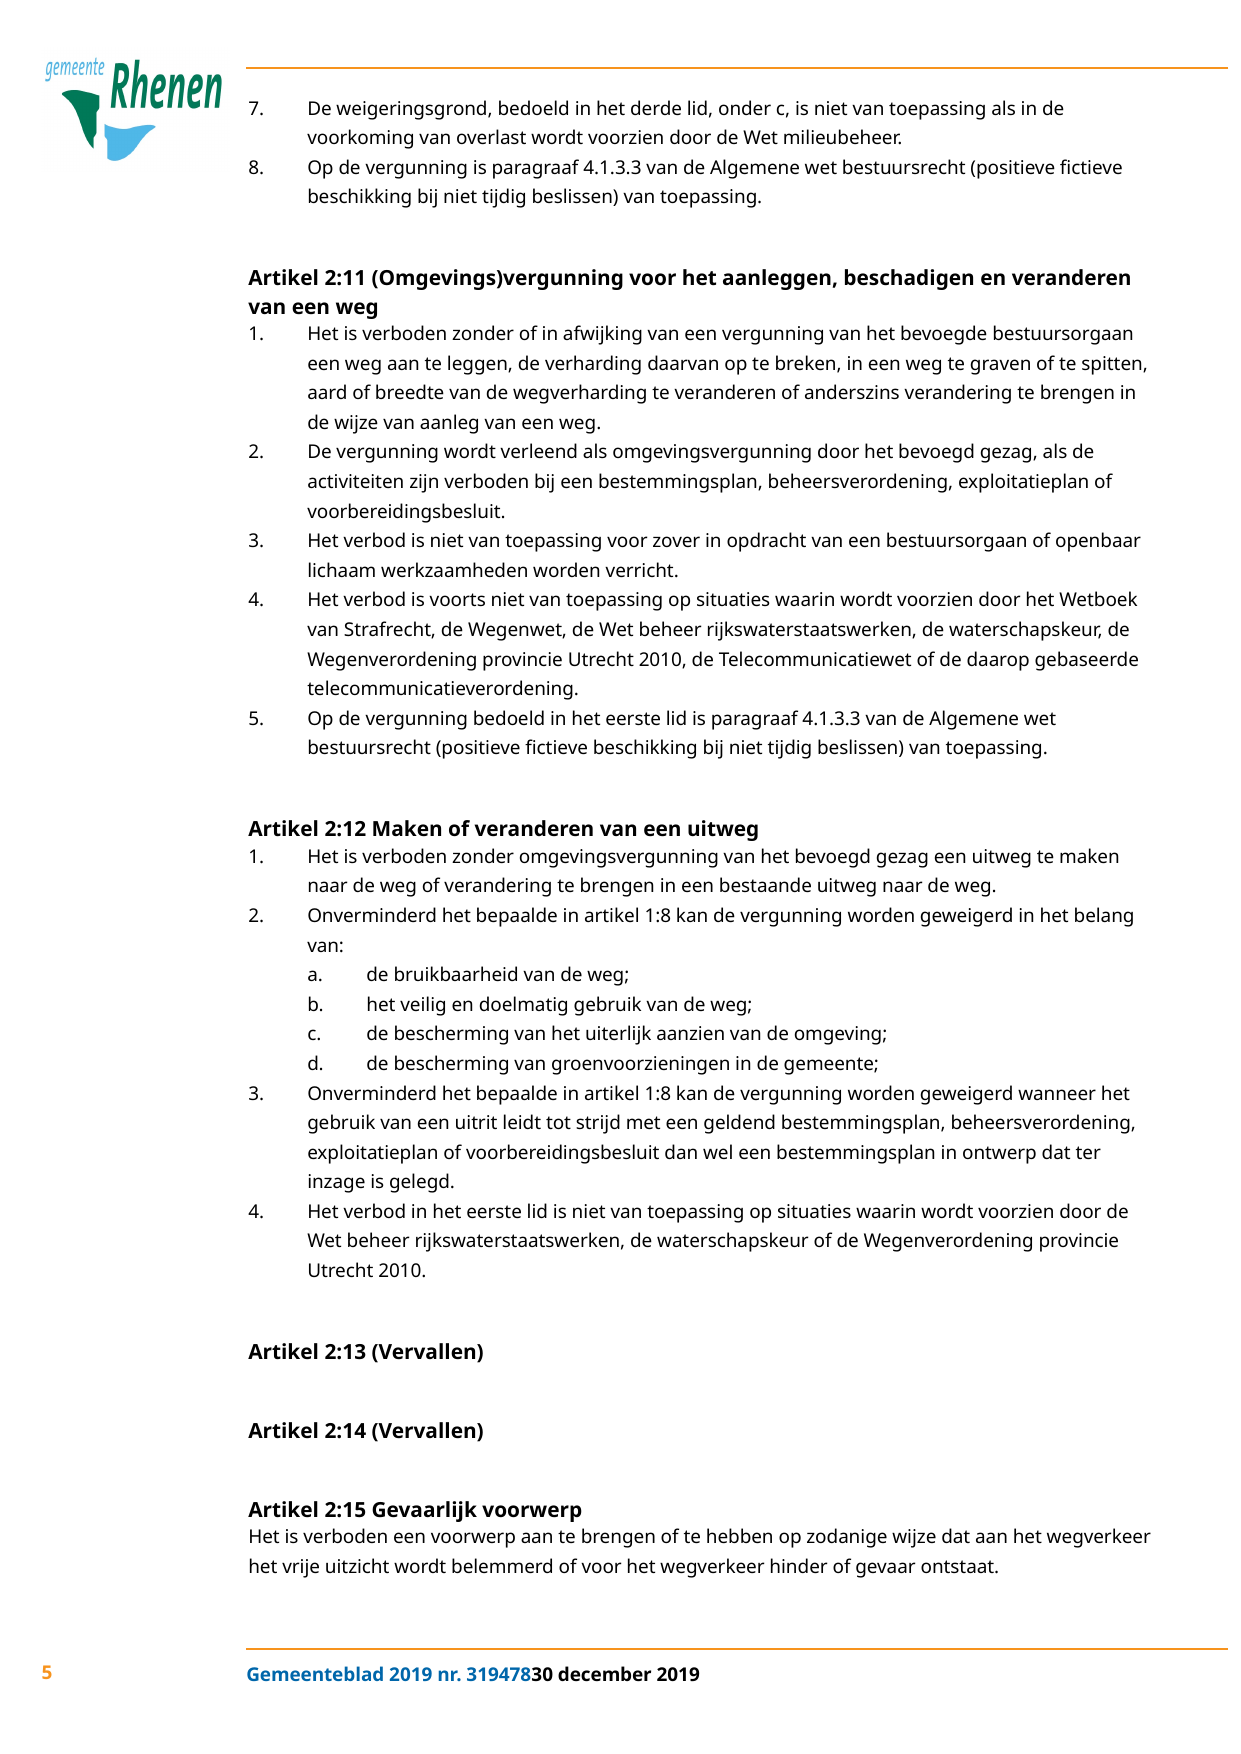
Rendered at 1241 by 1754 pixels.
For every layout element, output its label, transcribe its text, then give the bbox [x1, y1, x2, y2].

list De weigeringsgrond, bedoeld in het derde lid, onder c, is niet van toepassing als in de voorkoming van overlast wordt voorzien door de Wet milieubeheer. [248, 95, 1152, 150]
picture [41, 47, 231, 172]
list Onverminderd het bepaalde in artikel 1:8 kan de vergunning worden geweigerd wanneer het gebruik van een uitrit leidt tot strijd met een geldend bestemmingsplan, beheersverordening, exploitatieplan of voorbereidingsbesluit dan wel een bestemmingsplan in ontwerp dat ter inzage is gelegd. [248, 1080, 1152, 1194]
text Artikel 2:15 Gevaarlijk voorwerp [248, 1495, 1152, 1523]
list Het verbod is voorts niet van toepassing op situaties waarin wordt voorzien door het Wetboek van Strafrecht, de Wegenwet, de Wet beheer rijkswaterstaatswerken, de waterschapskeur, de Wegenverordening provincie Utrecht 2010, de Telecommunicatiewet of de daarop gebaseerde telecommunicatieverordening. [248, 587, 1152, 701]
list de bescherming van groenvoorzieningen in de gemeente; [307, 1050, 1152, 1076]
text Artikel 2:13 (Vervallen) [248, 1337, 1152, 1366]
list Het verbod in het eerste lid is niet van toepassing op situaties waarin wordt voorzien door de Wet beheer rijkswaterstaatswerken, de waterschapskeur of de Wegenverordening provincie Utrecht 2010. [248, 1198, 1152, 1283]
list De vergunning wordt verleend als omgevingsvergunning door het bevoegd gezag, als de activiteiten zijn verboden bij een bestemmingsplan, beheersverordening, exploitatieplan of voorbereidingsbesluit. [248, 439, 1152, 524]
text Artikel 2:12 Maken of veranderen van een uitweg [248, 814, 1152, 843]
list Onverminderd het bepaalde in artikel 1:8 kan de vergunning worden geweigerd in het belang van: [248, 902, 1152, 957]
list Het is verboden zonder of in afwijking van een vergunning van het bevoegde bestuursorgaan een weg aan te leggen, de verharding daarvan op te breken, in een weg te graven of te spitten, aard of breedte van de wegverharding te veranderen of anderszins verandering te brengen in de wijze van aanleg van een weg. [248, 320, 1152, 435]
list Het is verboden zonder omgevingsvergunning van het bevoegd gezag een uitweg te maken naar de weg of verandering te brengen in een bestaande uitweg naar de weg. [248, 843, 1152, 898]
text Het is verboden een voorwerp aan te brengen of te hebben op zodanige wijze dat aan het wegverkeer het vrije uitzicht wordt belemmerd of voor het wegverkeer hinder of gevaar ontstaat. [248, 1523, 1152, 1579]
text Artikel 2:14 (Vervallen) [248, 1416, 1152, 1444]
list Het verbod is niet van toepassing voor zover in opdracht van een bestuursorgaan of openbaar lichaam werkzaamheden worden verricht. [248, 527, 1152, 583]
list Op de vergunning bedoeld in het eerste lid is paragraaf 4.1.3.3 van de Algemene wet bestuursrecht (positieve fictieve beschikking bij niet tijdig beslissen) van toepassing. [248, 705, 1152, 760]
list de bescherming van het uiterlijk aanzien van de omgeving; [307, 1021, 1152, 1046]
list het veilig en doelmatig gebruik van de weg; [307, 991, 1152, 1017]
list de bruikbaarheid van de weg; [307, 961, 1152, 987]
text Artikel 2:11 (Omgevings)vergunning voor het aanleggen, beschadigen en veranderen van een weg [248, 263, 1152, 320]
list Op de vergunning is paragraaf 4.1.3.3 van de Algemene wet bestuursrecht (positieve fictieve beschikking bij niet tijdig beslissen) van toepassing. [248, 154, 1152, 209]
